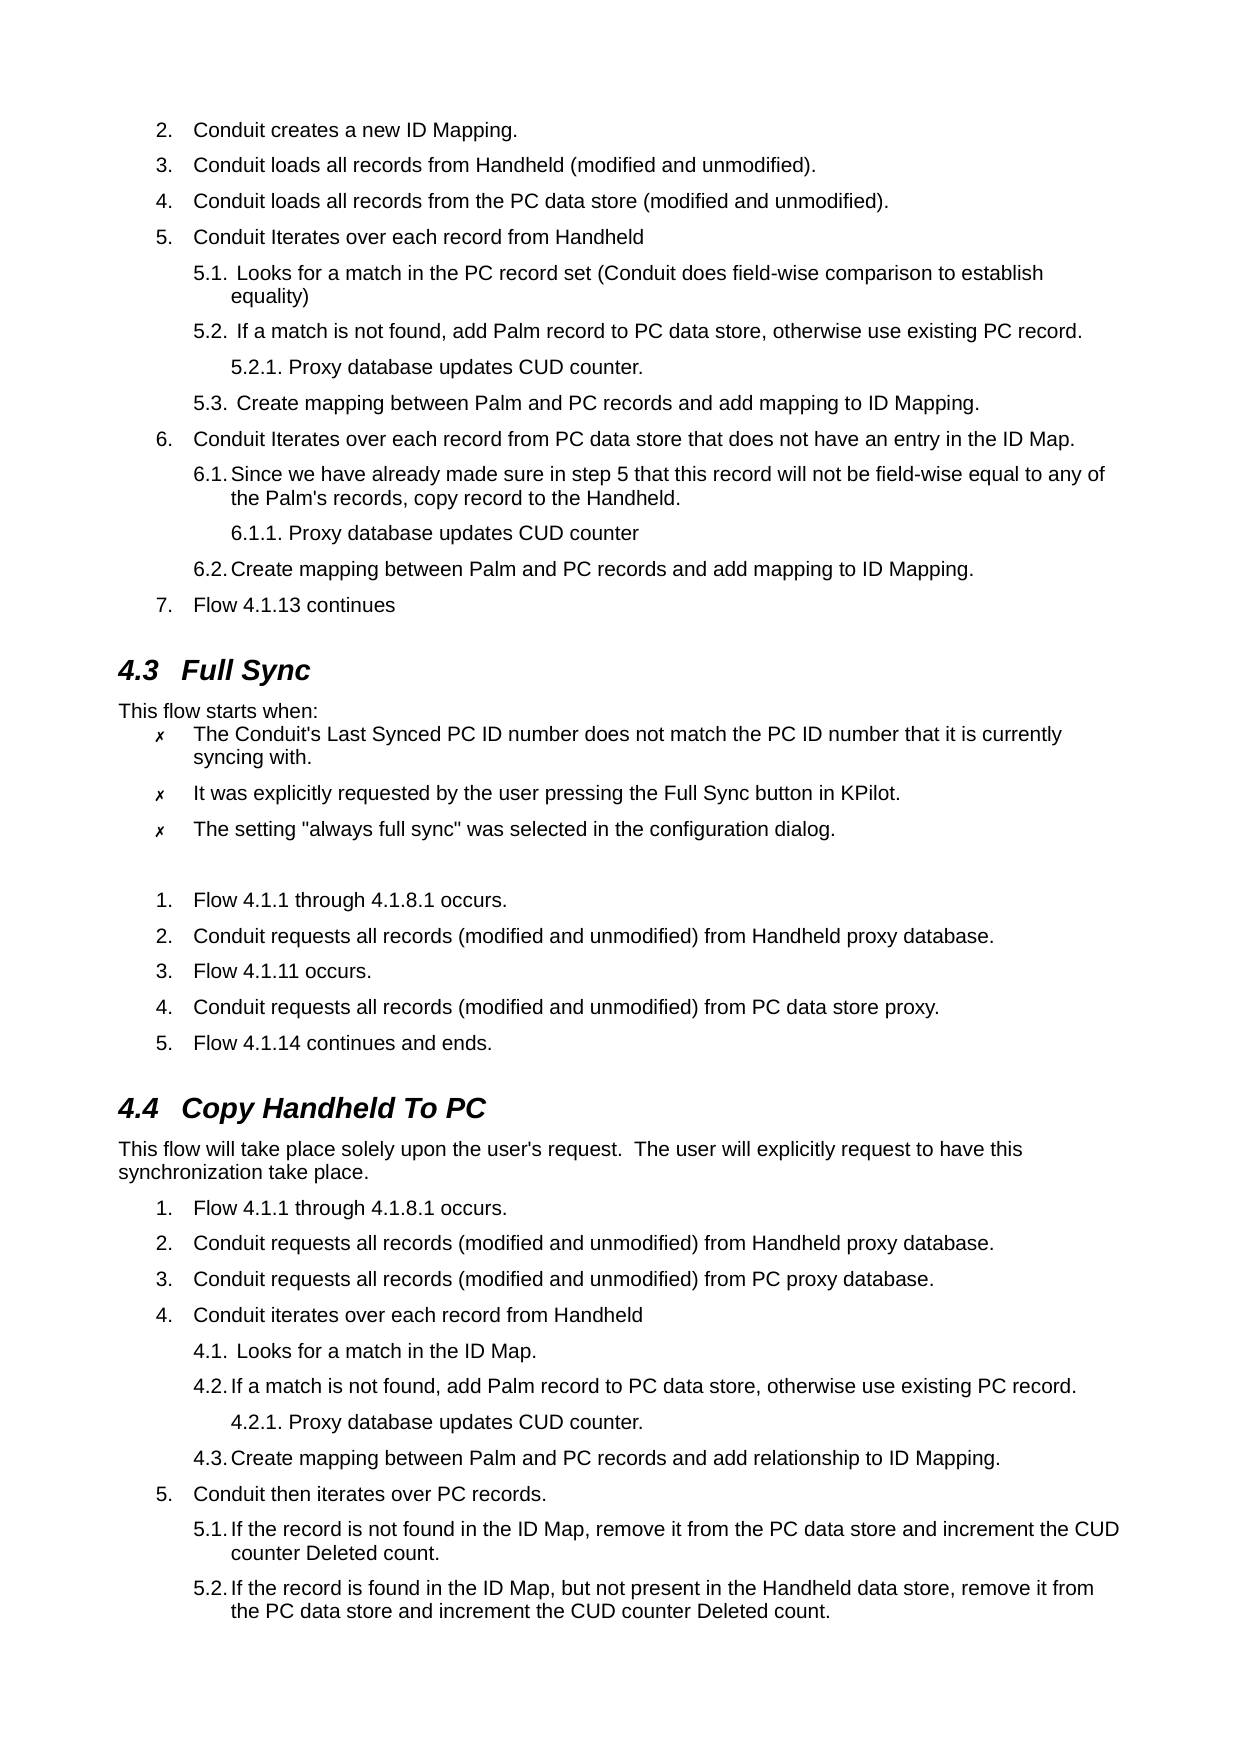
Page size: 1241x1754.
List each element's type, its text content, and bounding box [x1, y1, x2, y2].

list Create mapping between Palm and PC records and add mapping to ID Mapping. [193, 558, 1122, 581]
list Conduit iterates over each record from Handheld [156, 1303, 1122, 1327]
list If a match is not found, add Palm record to PC data store, otherwise use existing PC record. [193, 320, 1122, 343]
list Conduit loads all records from Handheld (modified and unmodified). [156, 154, 1122, 177]
list Flow 4.1.14 continues and ends. [156, 1031, 1122, 1055]
list Proxy database updates CUD counter [231, 522, 1122, 545]
list Create mapping between Palm and PC records and add mapping to ID Mapping. [193, 391, 1122, 415]
subtitle Full Sync [118, 654, 1122, 687]
list Proxy database updates CUD counter. [231, 1411, 1122, 1434]
list If the record is not found in the ID Map, remove it from the PC data store and increment the CUD counter Deleted count. [193, 1518, 1122, 1564]
list Flow 4.1.1 through 4.1.8.1 occurs. [156, 1196, 1122, 1219]
list The setting "always full sync" was selected in the configuration dialog. [156, 817, 1122, 840]
list Since we have already made sure in step 5 that this record will not be field-wise equal to any of the Palm's records, copy record to the Handheld. [193, 463, 1122, 509]
list Flow 4.1.1 through 4.1.8.1 occurs. [156, 888, 1122, 912]
list Conduit loads all records from the PC data store (modified and unmodified). [156, 189, 1122, 213]
list It was explicitly requested by the user pressing the Full Sync button in KPilot. [156, 781, 1122, 804]
text This flow starts when: [118, 699, 1122, 722]
list Proxy database updates CUD counter. [231, 356, 1122, 379]
list Conduit Iterates over each record from Handheld [156, 225, 1122, 248]
list If a match is not found, add Palm record to PC data store, otherwise use existing PC record. [193, 1375, 1122, 1398]
list The Conduit's Last Synced PC ID number does not match the PC ID number that it is currently syncing with. [156, 722, 1122, 769]
list Flow 4.1.13 continues [156, 593, 1122, 617]
list Create mapping between Palm and PC records and add relationship to ID Mapping. [193, 1446, 1122, 1469]
list Flow 4.1.11 occurs. [156, 960, 1122, 983]
list Conduit requests all records (modified and unmodified) from Handheld proxy database. [156, 1232, 1122, 1255]
list Looks for a match in the ID Map. [193, 1339, 1122, 1362]
text This flow will take place solely upon the user's request. The user will explicitly request to have this synchronization take place. [118, 1137, 1122, 1184]
list If the record is found in the ID Map, but not present in the Handheld data store, remove it from the PC data store and increment the CUD counter Deleted count. [193, 1577, 1122, 1623]
list Conduit creates a new ID Mapping. [156, 118, 1122, 141]
list Conduit requests all records (modified and unmodified) from Handheld proxy database. [156, 924, 1122, 947]
list Conduit requests all records (modified and unmodified) from PC proxy database. [156, 1268, 1122, 1291]
list Conduit then iterates over PC records. [156, 1482, 1122, 1505]
list Conduit requests all records (modified and unmodified) from PC data store proxy. [156, 996, 1122, 1019]
subtitle Copy Handheld To PC [118, 1092, 1122, 1125]
list Looks for a match in the PC record set (Conduit does field-wise comparison to establish equality) [193, 261, 1122, 307]
list Conduit Iterates over each record from PC data store that does not have an entry in the ID Map. [156, 427, 1122, 450]
